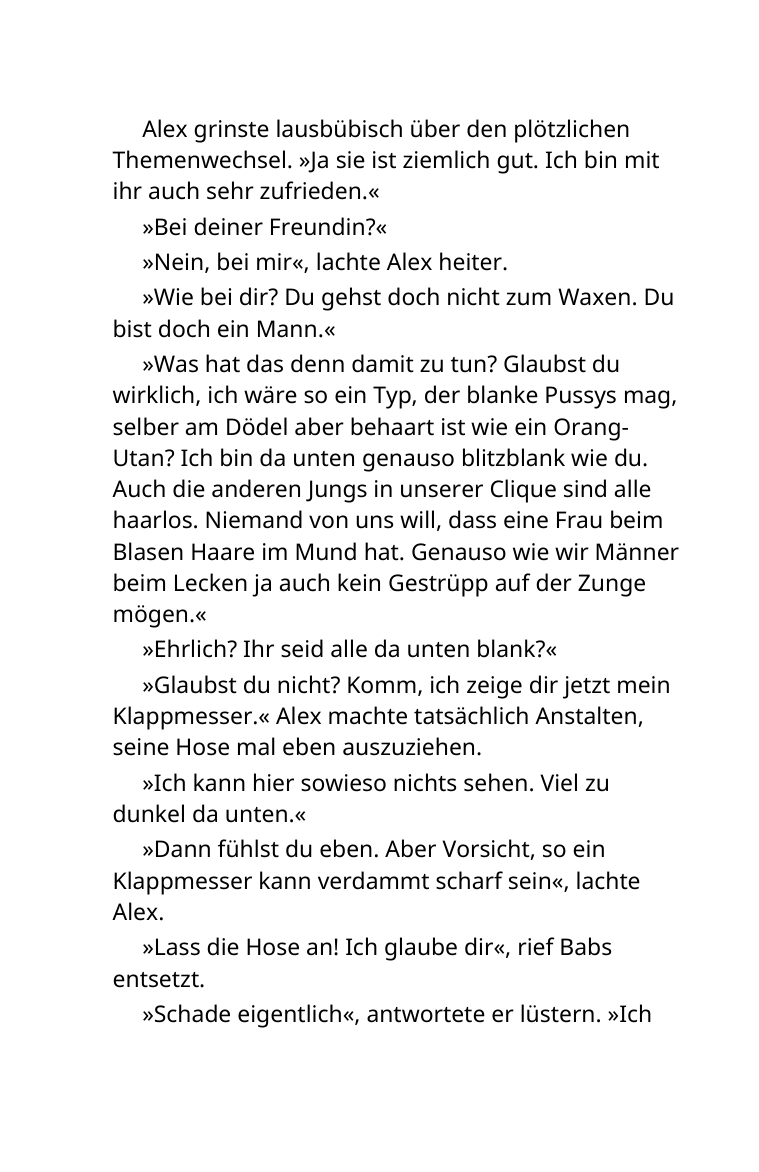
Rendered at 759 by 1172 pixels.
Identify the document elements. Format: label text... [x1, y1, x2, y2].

text »Lass die Hose an! Ich glaube dir«, rief Babs entsetzt. [112, 931, 684, 994]
text »Ich kann hier sowieso nichts sehen. Viel zu dunkel da unten.« [112, 767, 684, 829]
text »Wie bei dir? Du gehst doch nicht zum Waxen. Du bist doch ein Mann.« [112, 281, 684, 344]
text »Was hat das denn damit zu tun? Glaubst du wirklich, ich wäre so ein Typ, der blanke Pussys mag, selber am Dödel aber behaart ist wie ein Orang-Utan? Ich bin da unten genauso blitzblank wie du. Auch die anderen Jungs in unserer Clique sind alle haarlos. Niemand von uns will, dass eine Frau beim Blasen Haare im Mund hat. Genauso wie wir Männer beim Lecken ja auch kein Gestrüpp auf der Zunge mögen.« [112, 348, 684, 629]
text »Schade eigentlich«, antwortete er lüstern. »Ich [112, 998, 684, 1029]
text »Dann fühlst du eben. Aber Vorsicht, so ein Klappmesser kann verdammt scharf sein«, lachte Alex. [112, 833, 684, 927]
text »Nein, bei mir«, lachte Alex heiter. [112, 246, 684, 277]
text Alex grinste lausbübisch über den plötzlichen Themenwechsel. »Ja sie ist ziemlich gut. Ich bin mit ihr auch sehr zufrieden.« [112, 112, 684, 206]
text »Ehrlich? Ihr seid alle da unten blank?« [112, 633, 684, 664]
text »Glaubst du nicht? Komm, ich zeige dir jetzt mein Klappmesser.« Alex machte tatsächlich Anstalten, seine Hose mal eben auszuziehen. [112, 669, 684, 762]
text »Bei deiner Freundin?« [112, 210, 684, 242]
